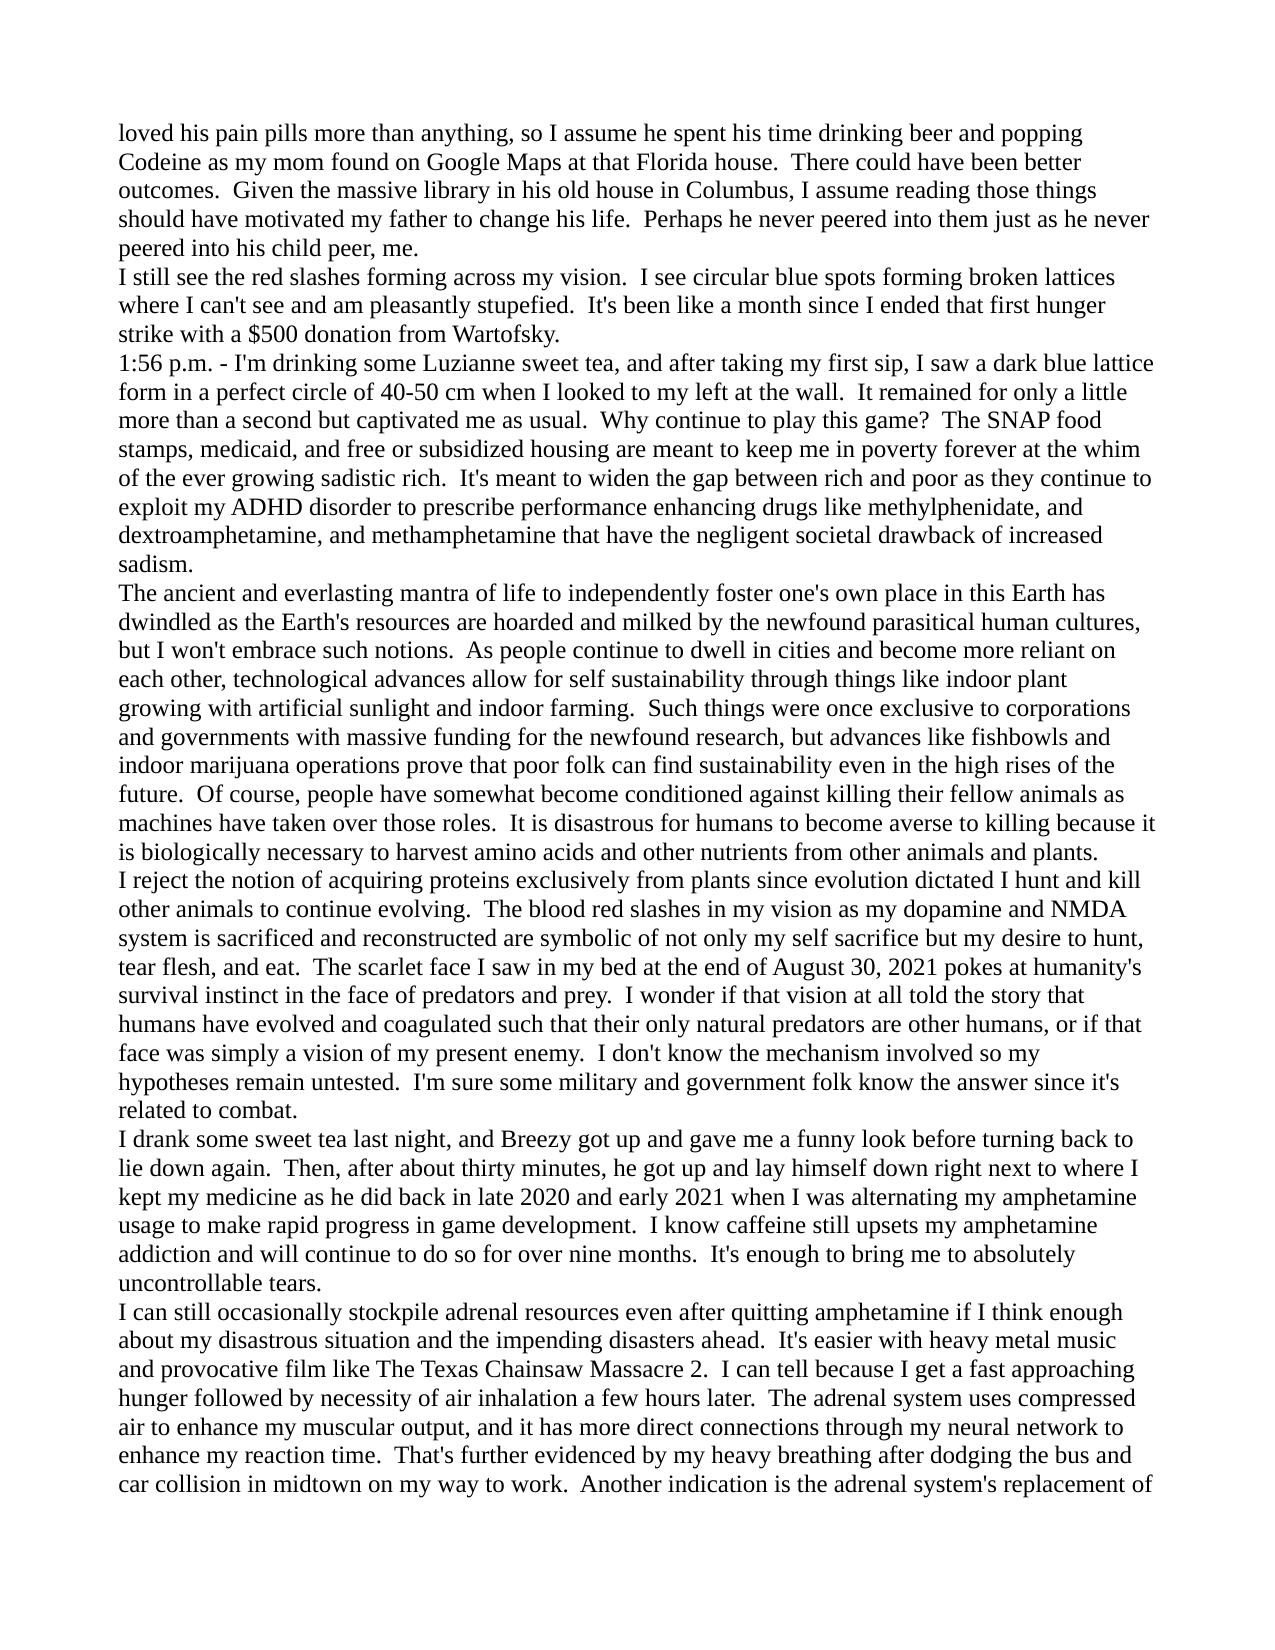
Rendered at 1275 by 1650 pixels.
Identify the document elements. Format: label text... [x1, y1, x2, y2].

text I reject the notion of acquiring proteins exclusively from plants since evolution dictated I hunt and kill other animals to continue evolving. The blood red slashes in my vision as my dopamine and NMDA system is sacrificed and reconstructed are symbolic of not only my self sacrifice but my desire to hunt, tear flesh, and eat. The scarlet face I saw in my bed at the end of August 30, 2021 pokes at humanity's survival instinct in the face of predators and prey. I wonder if that vision at all told the story that humans have evolved and coagulated such that their only natural predators are other humans, or if that face was simply a vision of my present enemy. I don't know the mechanism involved so my hypotheses remain untested. I'm sure some military and government folk know the answer since it's related to combat. [118, 866, 1157, 1124]
text I can still occasionally stockpile adrenal resources even after quitting amphetamine if I think enough about my disastrous situation and the impending disasters ahead. It's easier with heavy metal music and provocative film like The Texas Chainsaw Massacre 2. I can tell because I get a fast approaching hunger followed by necessity of air inhalation a few hours later. The adrenal system uses compressed air to enhance my muscular output, and it has more direct connections through my neural network to enhance my reaction time. That's further evidenced by my heavy breathing after dodging the bus and car collision in midtown on my way to work. Another indication is the adrenal system's replacement of [118, 1297, 1157, 1498]
text I drank some sweet tea last night, and Breezy got up and gave me a funny look before turning back to lie down again. Then, after about thirty minutes, he got up and lay himself down right next to where I kept my medicine as he did back in late 2020 and early 2021 when I was alternating my amphetamine usage to make rapid progress in game development. I know caffeine still upsets my amphetamine addiction and will continue to do so for over nine months. It's enough to bring me to absolutely uncontrollable tears. [118, 1124, 1157, 1297]
text 1:56 p.m. - I'm drinking some Luzianne sweet tea, and after taking my first sip, I saw a dark blue lattice form in a perfect circle of 40-50 cm when I looked to my left at the wall. It remained for only a little more than a second but captivated me as usual. Why continue to play this game? The SNAP food stamps, medicaid, and free or subsidized housing are meant to keep me in poverty forever at the whim of the ever growing sadistic rich. It's meant to widen the gap between rich and poor as they continue to exploit my ADHD disorder to prescribe performance enhancing drugs like methylphenidate, and dextroamphetamine, and methamphetamine that have the negligent societal drawback of increased sadism. [118, 348, 1157, 578]
text The ancient and everlasting mantra of life to independently foster one's own place in this Earth has dwindled as the Earth's resources are hoarded and milked by the newfound parasitical human cultures, but I won't embrace such notions. As people continue to dwell in cities and become more reliant on each other, technological advances allow for self sustainability through things like indoor plant growing with artificial sunlight and indoor farming. Such things were once exclusive to corporations and governments with massive funding for the newfound research, but advances like fishbowls and indoor marijuana operations prove that poor folk can find sustainability even in the high rises of the future. Of course, people have somewhat become conditioned against killing their fellow animals as machines have taken over those roles. It is disastrous for humans to become averse to killing because it is biologically necessary to harvest amino acids and other nutrients from other animals and plants. [118, 578, 1157, 866]
text I still see the red slashes forming across my vision. I see circular blue spots forming broken lattices where I can't see and am pleasantly stupefied. It's been like a month since I ended that first hunger strike with a $500 donation from Wartofsky. [118, 262, 1157, 348]
text loved his pain pills more than anything, so I assume he spent his time drinking beer and popping Codeine as my mom found on Google Maps at that Florida house. There could have been better outcomes. Given the massive library in his old house in Columbus, I assume reading those things should have motivated my father to change his life. Perhaps he never peered into them just as he never peered into his child peer, me. [118, 118, 1157, 262]
